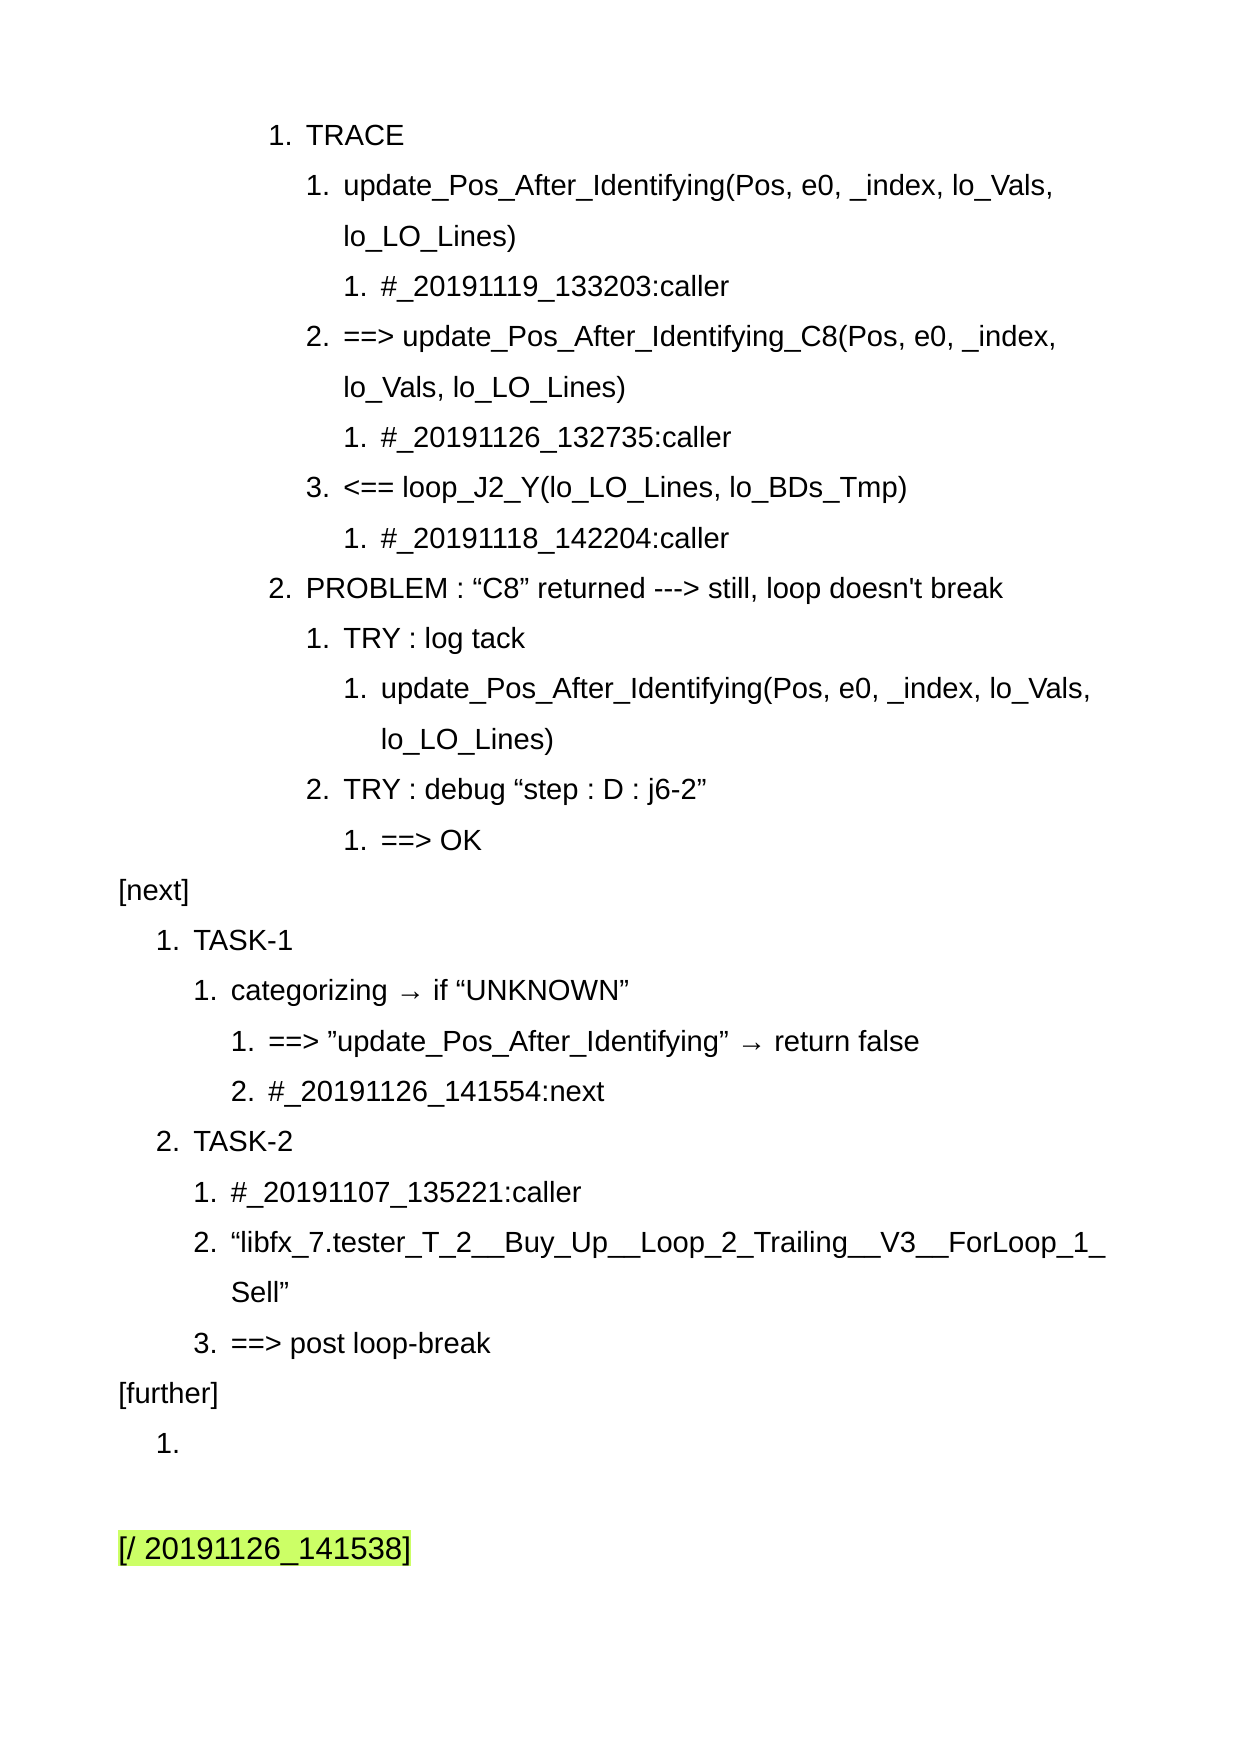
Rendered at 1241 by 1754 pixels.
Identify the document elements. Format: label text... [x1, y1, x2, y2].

list TRY : log tack [306, 621, 1122, 655]
list update_Pos_After_Identifying(Pos, e0, _index, lo_Vals, lo_LO_Lines) [306, 168, 1122, 252]
list TRACE [268, 118, 1122, 152]
list #_20191119_133203:caller [343, 269, 1122, 303]
list ==> post loop-break [193, 1326, 1122, 1359]
text [further] [118, 1376, 1122, 1409]
list categorizing → if “UNKNOWN” [193, 973, 1122, 1007]
list #_20191107_135221:caller [193, 1175, 1122, 1208]
list TASK-2 [156, 1124, 1122, 1158]
list ==> OK [343, 822, 1122, 856]
list #_20191118_142204:caller [343, 521, 1122, 554]
list “libfx_7.tester_T_2__Buy_Up__Loop_2_Trailing__V3__ForLoop_1_Sell” [193, 1225, 1122, 1309]
list #_20191126_141554:next [231, 1074, 1122, 1108]
list #_20191126_132735:caller [343, 420, 1122, 453]
list TRY : debug “step : D : j6-2” [306, 772, 1122, 806]
list PROBLEM : “C8” returned ---> still, loop doesn't break [268, 571, 1122, 604]
list ==> update_Pos_After_Identifying_C8(Pos, e0, _index, lo_Vals, lo_LO_Lines) [306, 319, 1122, 403]
list ==> ”update_Pos_After_Identifying” → return false [231, 1024, 1122, 1057]
list update_Pos_After_Identifying(Pos, e0, _index, lo_Vals, lo_LO_Lines) [343, 672, 1122, 755]
list TASK-1 [156, 923, 1122, 957]
text [next] [118, 873, 1122, 906]
text [/ 20191126_141538] [118, 1477, 1122, 1566]
list <== loop_J2_Y(lo_LO_Lines, lo_BDs_Tmp) [306, 470, 1122, 504]
